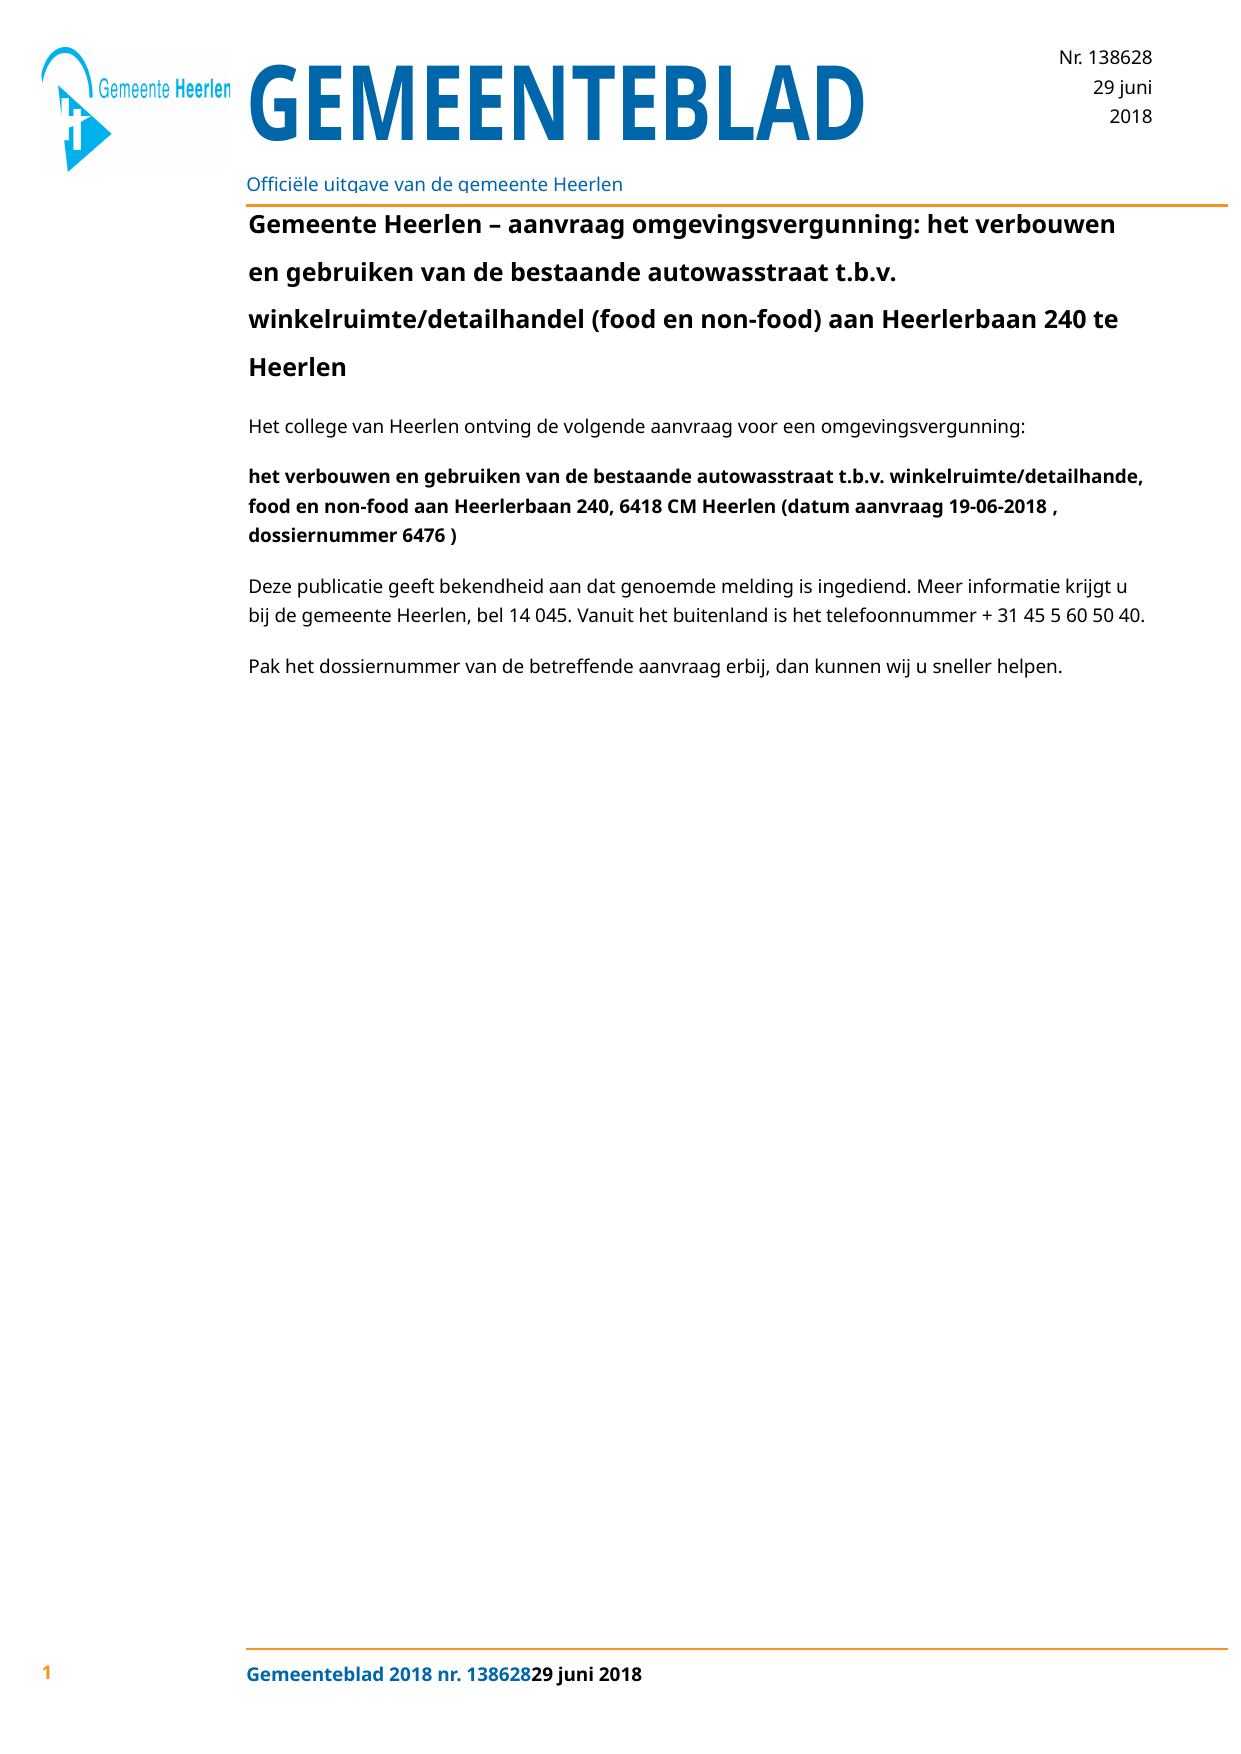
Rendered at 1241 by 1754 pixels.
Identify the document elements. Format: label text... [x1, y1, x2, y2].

text Deze publicatie geeft bekendheid aan dat genoemde melding is ingediend. Meer informatie krijgt u bij de gemeente Heerlen, bel 14 045. Vanuit het buitenland is het telefoonnummer + 31 45 5 60 50 40. [248, 573, 1152, 628]
picture [41, 47, 231, 172]
picture [41, 47, 58, 70]
text het verbouwen en gebruiken van de bestaande autowasstraat t.b.v. winkelruimte/detailhande, food en non-food aan Heerlerbaan 240, 6418 CM Heerlen (datum aanvraag 19-06-2018 , dossiernummer 6476 ) [248, 463, 1152, 548]
text Gemeente Heerlen – aanvraag omgevingsvergunning: het verbouwen en gebruiken van de bestaande autowasstraat t.b.v. winkelruimte/detailhandel (food en non-food) aan Heerlerbaan 240 te Heerlen [248, 207, 1152, 384]
text Het college van Heerlen ontving de volgende aanvraag voor een omgevingsvergunning: [248, 413, 1152, 439]
text Pak het dossiernummer van de betreffende aanvraag erbij, dan kunnen wij u sneller helpen. [248, 653, 1152, 679]
